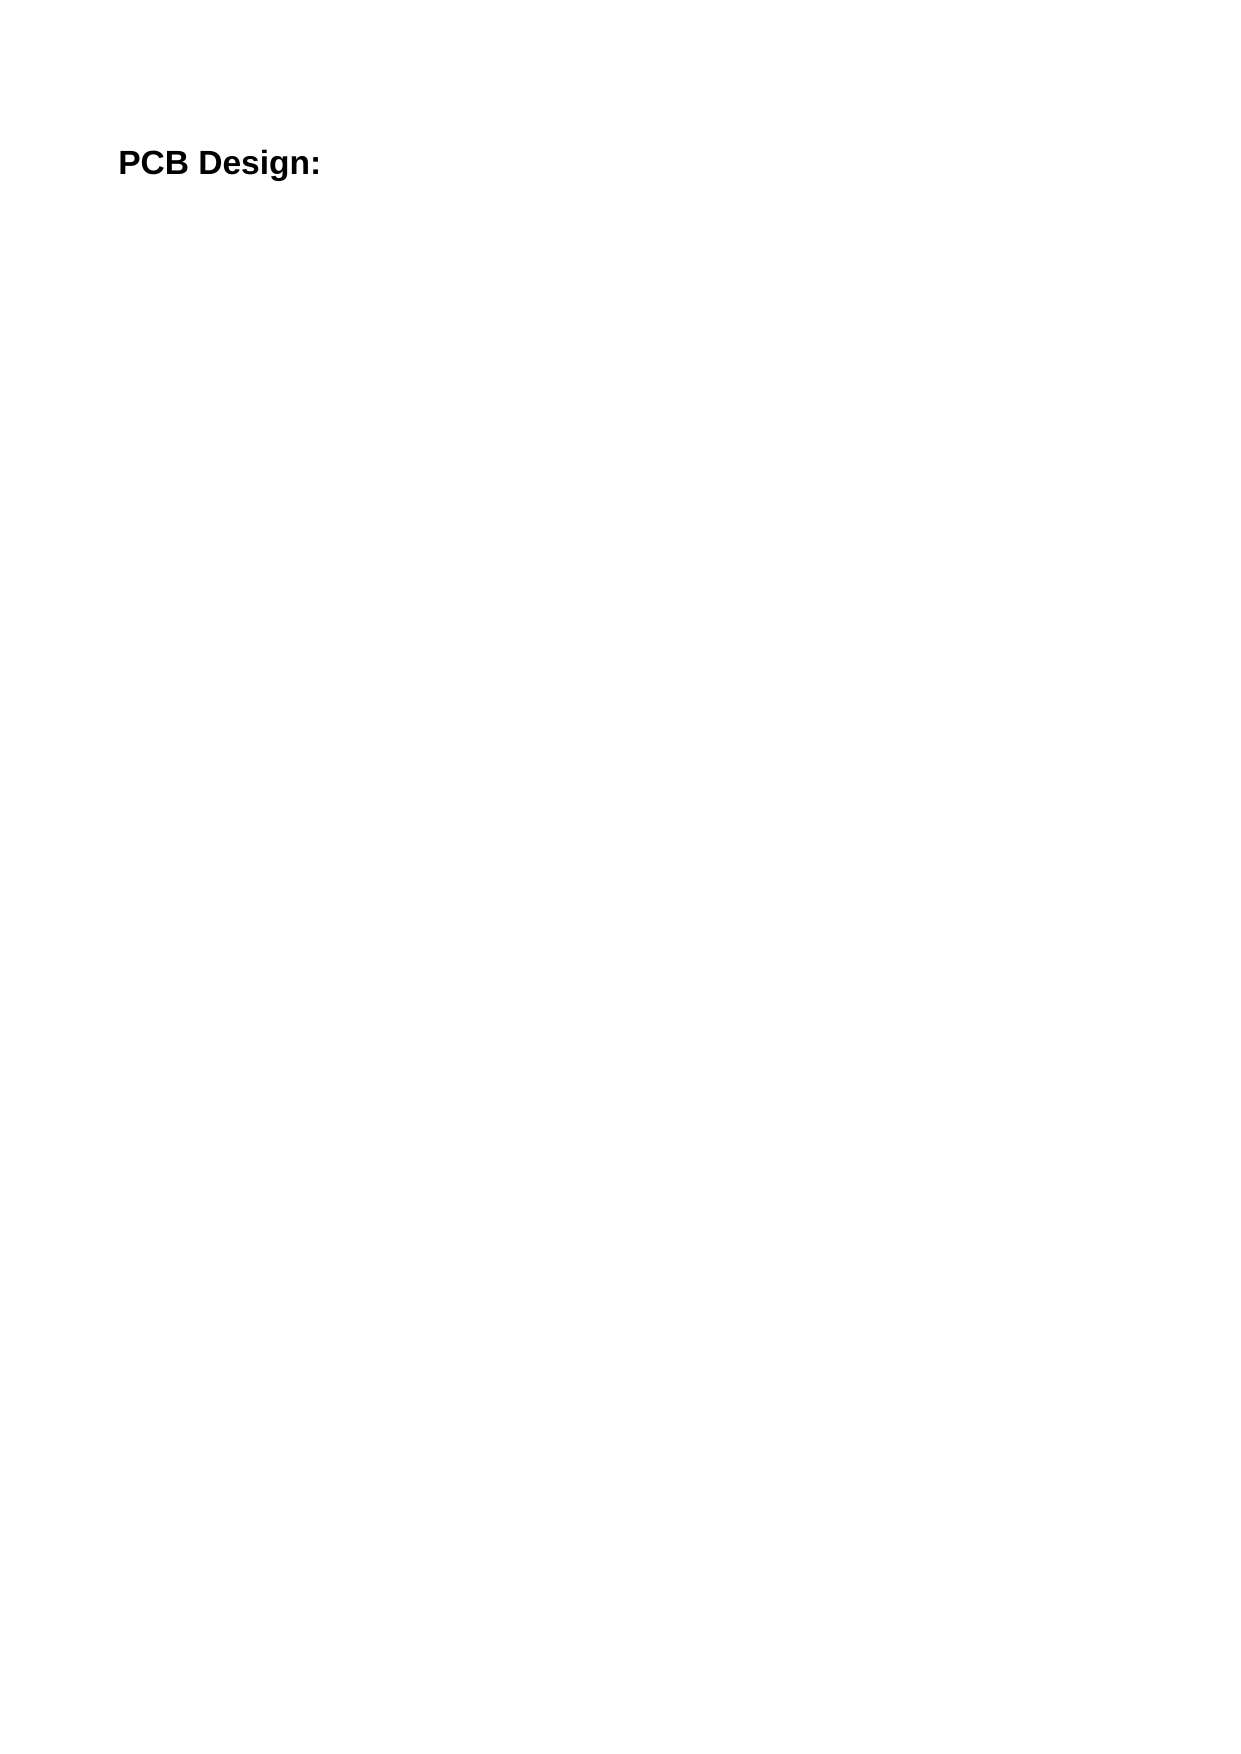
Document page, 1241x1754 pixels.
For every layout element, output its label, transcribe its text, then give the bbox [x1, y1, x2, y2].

subtitle PCB Design: [118, 143, 1122, 182]
